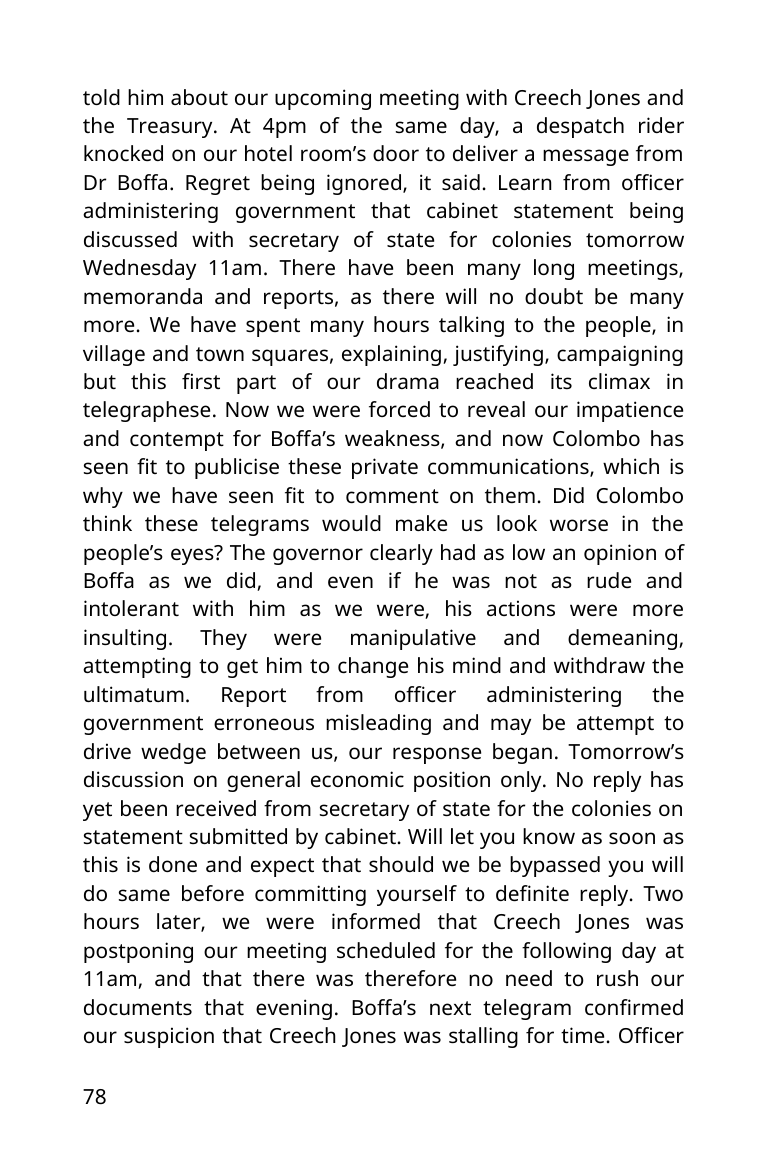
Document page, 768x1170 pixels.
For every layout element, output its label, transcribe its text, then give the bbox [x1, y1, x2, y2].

text told him about our upcoming meeting with Creech Jones and the Treasury. At 4pm of the same day, a despatch rider knocked on our hotel room’s door to deliver a message from Dr Boffa. Regret being ignored, it said. Learn from officer administering government that cabinet statement being discussed with secretary of state for colonies tomorrow Wednesday 11am. There have been many long meetings, memoranda and reports, as there will no doubt be many more. We have spent many hours talking to the people, in village and town squares, explaining, justifying, campaigning but this first part of our drama reached its climax in telegraphese. Now we were forced to reveal our impatience and contempt for Boffa’s weakness, and now Colombo has seen fit to publicise these private communications, which is why we have seen fit to comment on them. Did Colombo think these telegrams would make us look worse in the people’s eyes? The governor clearly had as low an opinion of Boffa as we did, and even if he was not as rude and intolerant with him as we were, his actions were more insulting. They were manipulative and demeaning, attempting to get him to change his mind and withdraw the ultimatum. Report from officer administering the government erroneous misleading and may be attempt to drive wedge between us, our response began. Tomorrow’s discussion on general economic position only. No reply has yet been received from secretary of state for the colonies on statement submitted by cabinet. Will let you know as soon as this is done and expect that should we be bypassed you will do same before committing yourself to definite reply. Two hours later, we were informed that Creech Jones was postponing our meeting scheduled for the following day at 11am, and that there was therefore no need to rush our documents that evening. Boffa’s next telegram confirmed our suspicion that Creech Jones was stalling for time. Officer [83, 83, 685, 1049]
